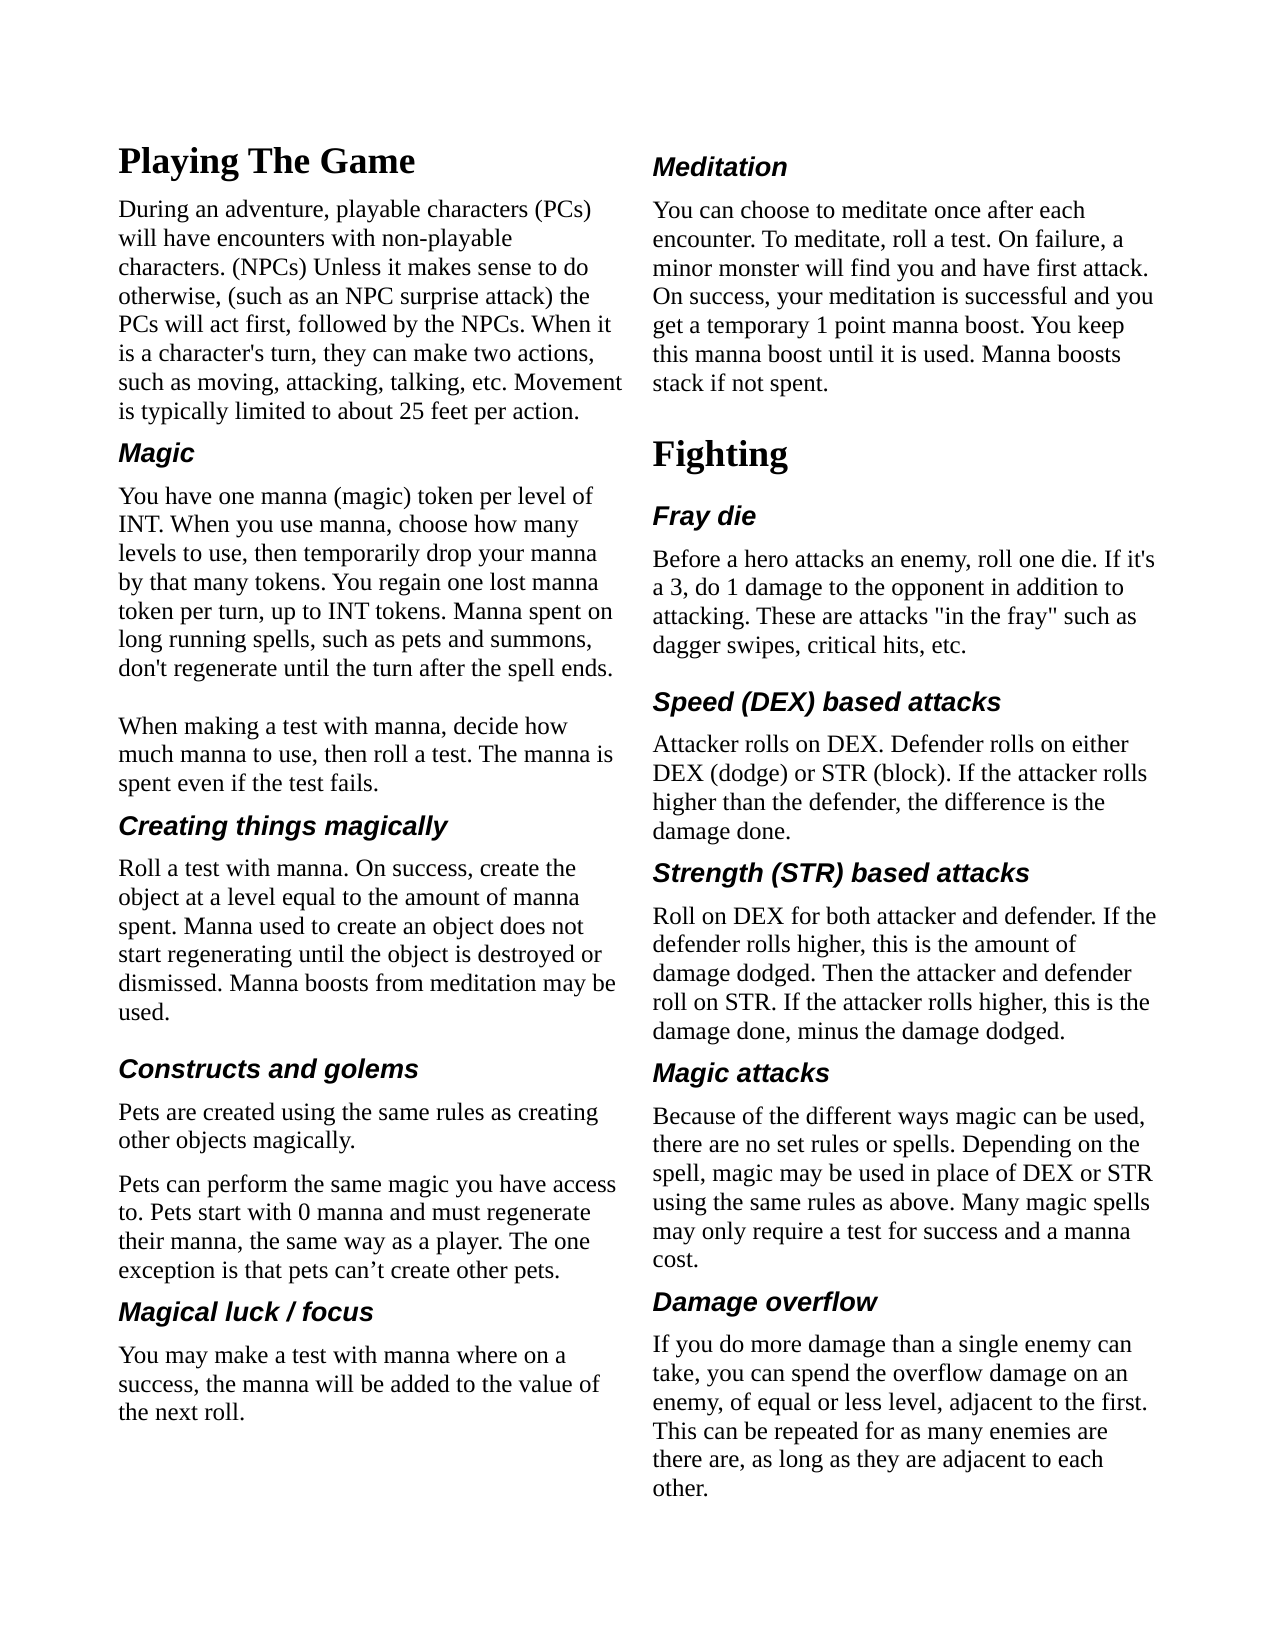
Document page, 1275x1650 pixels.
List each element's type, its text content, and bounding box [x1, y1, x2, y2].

text Pets are created using the same rules as creating other objects magically. [118, 1097, 622, 1154]
text If you do more damage than a single enemy can take, you can spend the overflow damage on an enemy, of equal or less level, adjacent to the first. This can be repeated for as many enemies are there are, as long as they are adjacent to each other. [652, 1329, 1157, 1502]
subtitle Strength (STR) based attacks [652, 857, 1157, 888]
text Before a hero attacks an enemy, roll one die. If it's a 3, do 1 damage to the opponent in addition to attacking. These are attacks "in the fray" such as dagger swipes, critical hits, etc. [652, 544, 1157, 659]
subtitle Playing The Game [118, 139, 622, 182]
text Pets can perform the same magic you have access to. Pets start with 0 manna and must regenerate their manna, the same way as a player. The one exception is that pets can’t create other pets. [118, 1169, 622, 1284]
subtitle Speed (DEX) based attacks [652, 686, 1157, 717]
subtitle Magic [118, 437, 622, 468]
subtitle Fighting [652, 432, 1157, 475]
subtitle Magical luck / focus [118, 1296, 622, 1327]
text During an adventure, playable characters (PCs) will have encounters with non-playable characters. (NPCs) Unless it makes sense to do otherwise, (such as an NPC surprise attack) the PCs will act first, followed by the NPCs. When it is a character's turn, they can make two actions, such as moving, attacking, talking, etc. Movement is typically limited to about 25 feet per action. [118, 194, 622, 424]
text You may make a test with manna where on a success, the manna will be added to the value of the next roll. [118, 1340, 622, 1426]
subtitle Creating things magically [118, 809, 622, 841]
text When making a test with manna, decide how much manna to use, then roll a test. The manna is spent even if the test fails. [118, 711, 622, 797]
text Attacker rolls on DEX. Defender rolls on either DEX (dodge) or STR (block). If the attacker rolls higher than the defender, the difference is the damage done. [652, 729, 1157, 844]
text Because of the different ways magic can be used, there are no set rules or spells. Depending on the spell, magic may be used in place of DEX or STR using the same rules as above. Many magic spells may only require a test for success and a manna cost. [652, 1101, 1157, 1273]
subtitle Meditation [652, 151, 1157, 183]
subtitle Damage overflow [652, 1286, 1157, 1317]
text Roll on DEX for both attacker and defender. If the defender rolls higher, this is the amount of damage dodged. Then the attacker and defender roll on STR. If the attacker rolls higher, this is the damage done, minus the damage dodged. [652, 901, 1157, 1044]
subtitle Constructs and golems [118, 1053, 622, 1084]
text You can choose to meditate once after each encounter. To meditate, roll a test. On failure, a minor monster will find you and have first attack. On success, your meditation is successful and you get a temporary 1 point manna boost. You keep this manna boost until it is used. Manna boosts stack if not spent. [652, 195, 1157, 396]
text You have one manna (magic) token per level of INT. When you use manna, choose how many levels to use, then temporarily drop your manna by that many tokens. You regain one lost manna token per turn, up to INT tokens. Manna spent on long running spells, such as pets and summons, don't regenerate until the turn after the spell ends. [118, 481, 622, 682]
text Roll a test with manna. On success, create the object at a level equal to the amount of manna spent. Manna used to create an object does not start regenerating until the object is destroyed or dismissed. Manna boosts from meditation may be used. [118, 853, 622, 1026]
subtitle Magic attacks [652, 1057, 1157, 1088]
subtitle Fray die [652, 500, 1157, 531]
